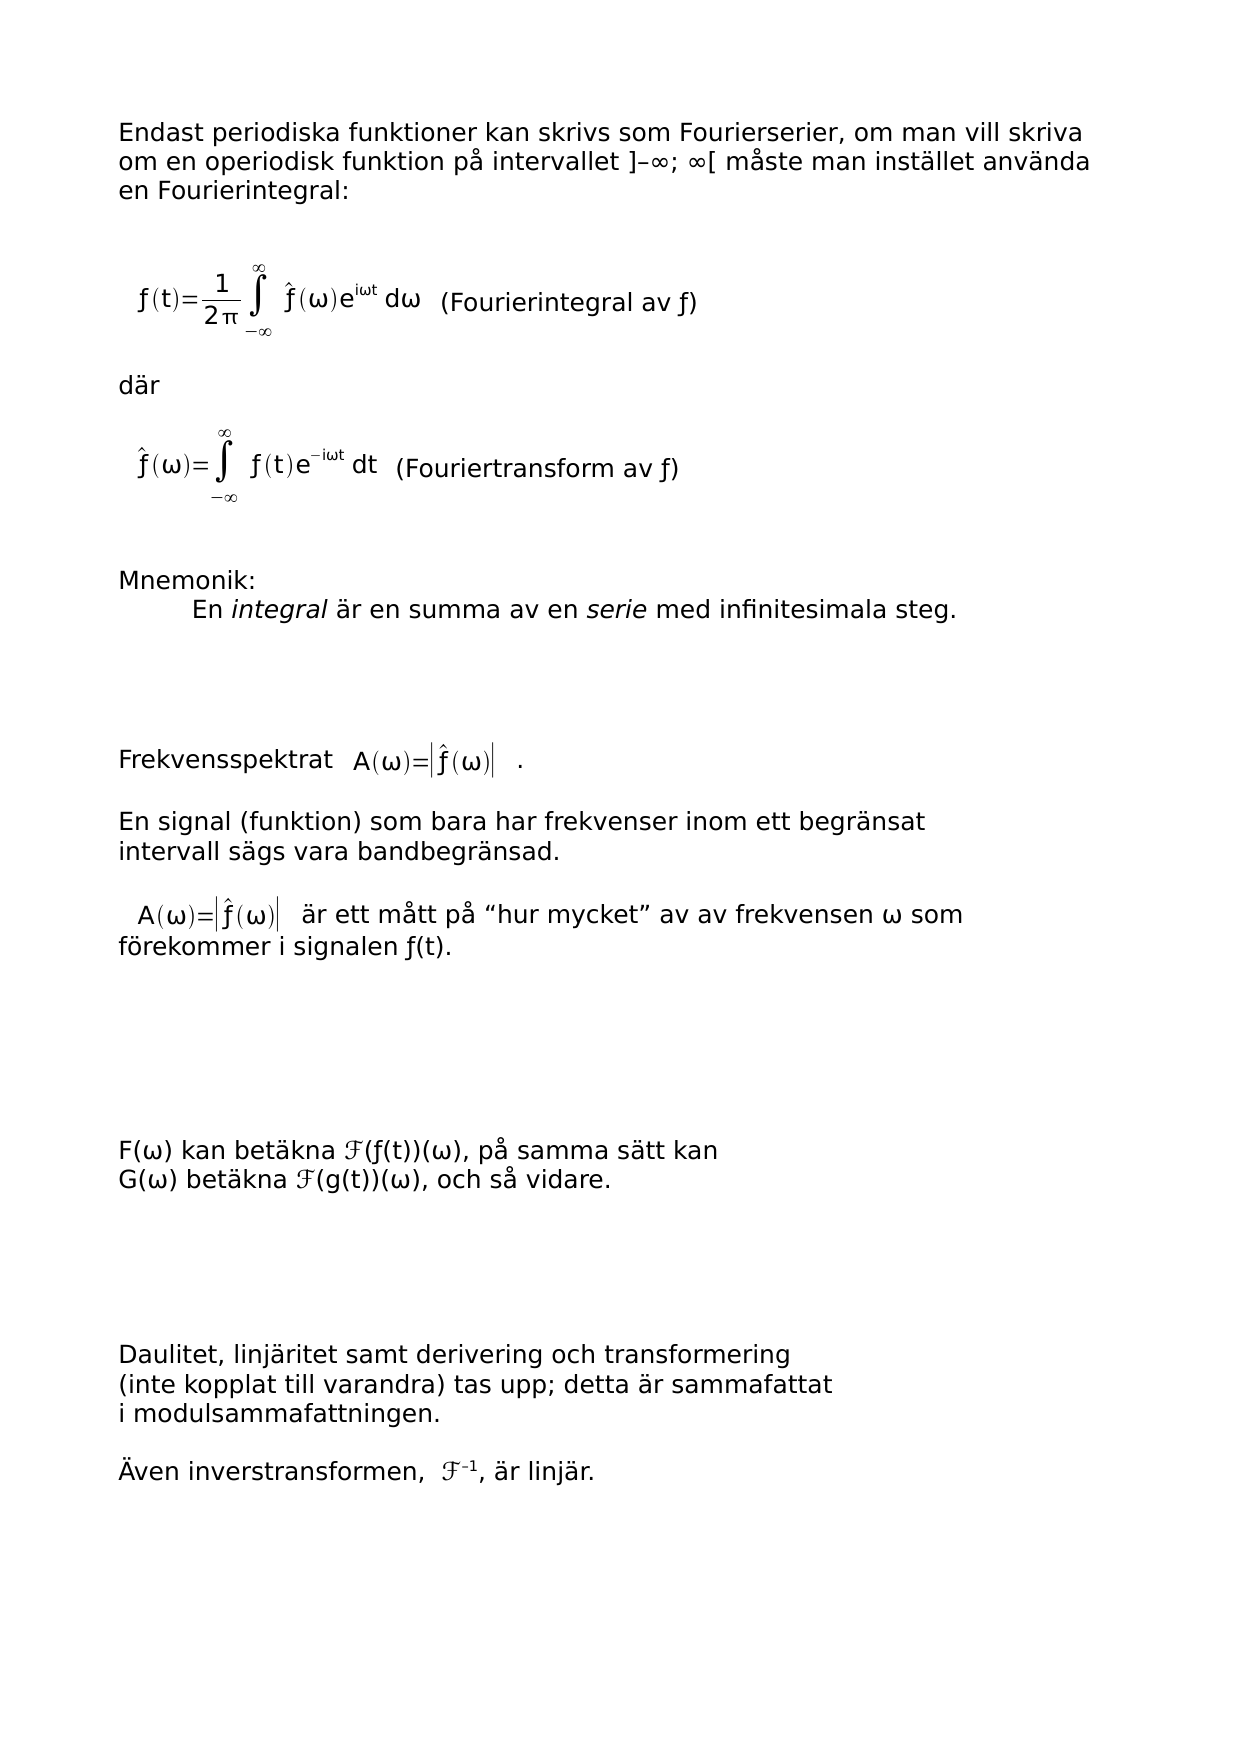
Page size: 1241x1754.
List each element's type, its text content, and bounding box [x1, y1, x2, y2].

text Även inverstransformen, ℱ–1, är linjär. [118, 1457, 1122, 1486]
text intervall sägs vara bandbegränsad. [118, 837, 1122, 866]
text (Fouriertransform av ƒ) [118, 429, 1122, 508]
text Daulitet, linjäritet samt derivering och transformering [118, 1341, 1122, 1370]
text i modulsammafattningen. [118, 1399, 1122, 1428]
text F(ω) kan betäkna ℱ(ƒ(t))(ω), på samma sätt kan [118, 1136, 1122, 1166]
text G(ω) betäkna ℱ(g(t))(ω), och så vidare. [118, 1166, 1122, 1195]
text (Fourierintegral av ƒ) [118, 264, 1122, 342]
text Mnemonik: [118, 566, 1122, 595]
text är ett mått på “hur mycket” av av frekvensen ω som förekommer i signalen ƒ(t). [118, 895, 1122, 961]
text En integral är en summa av en serie med infinitesimala steg. [118, 595, 1122, 624]
text Frekvensspektrat. [118, 741, 1122, 778]
text en Fourierintegral: [118, 176, 1122, 206]
text (inte kopplat till varandra) tas upp; detta är sammafattat [118, 1370, 1122, 1399]
text En signal (funktion) som bara har frekvenser inom ett begränsat [118, 807, 1122, 837]
text Endast periodiska funktioner kan skrivs som Fourierserier, om man vill skriva om en operiodisk funktion på intervallet ]–∞; ∞[ måste man instället använda [118, 118, 1122, 176]
text där [118, 371, 1122, 400]
